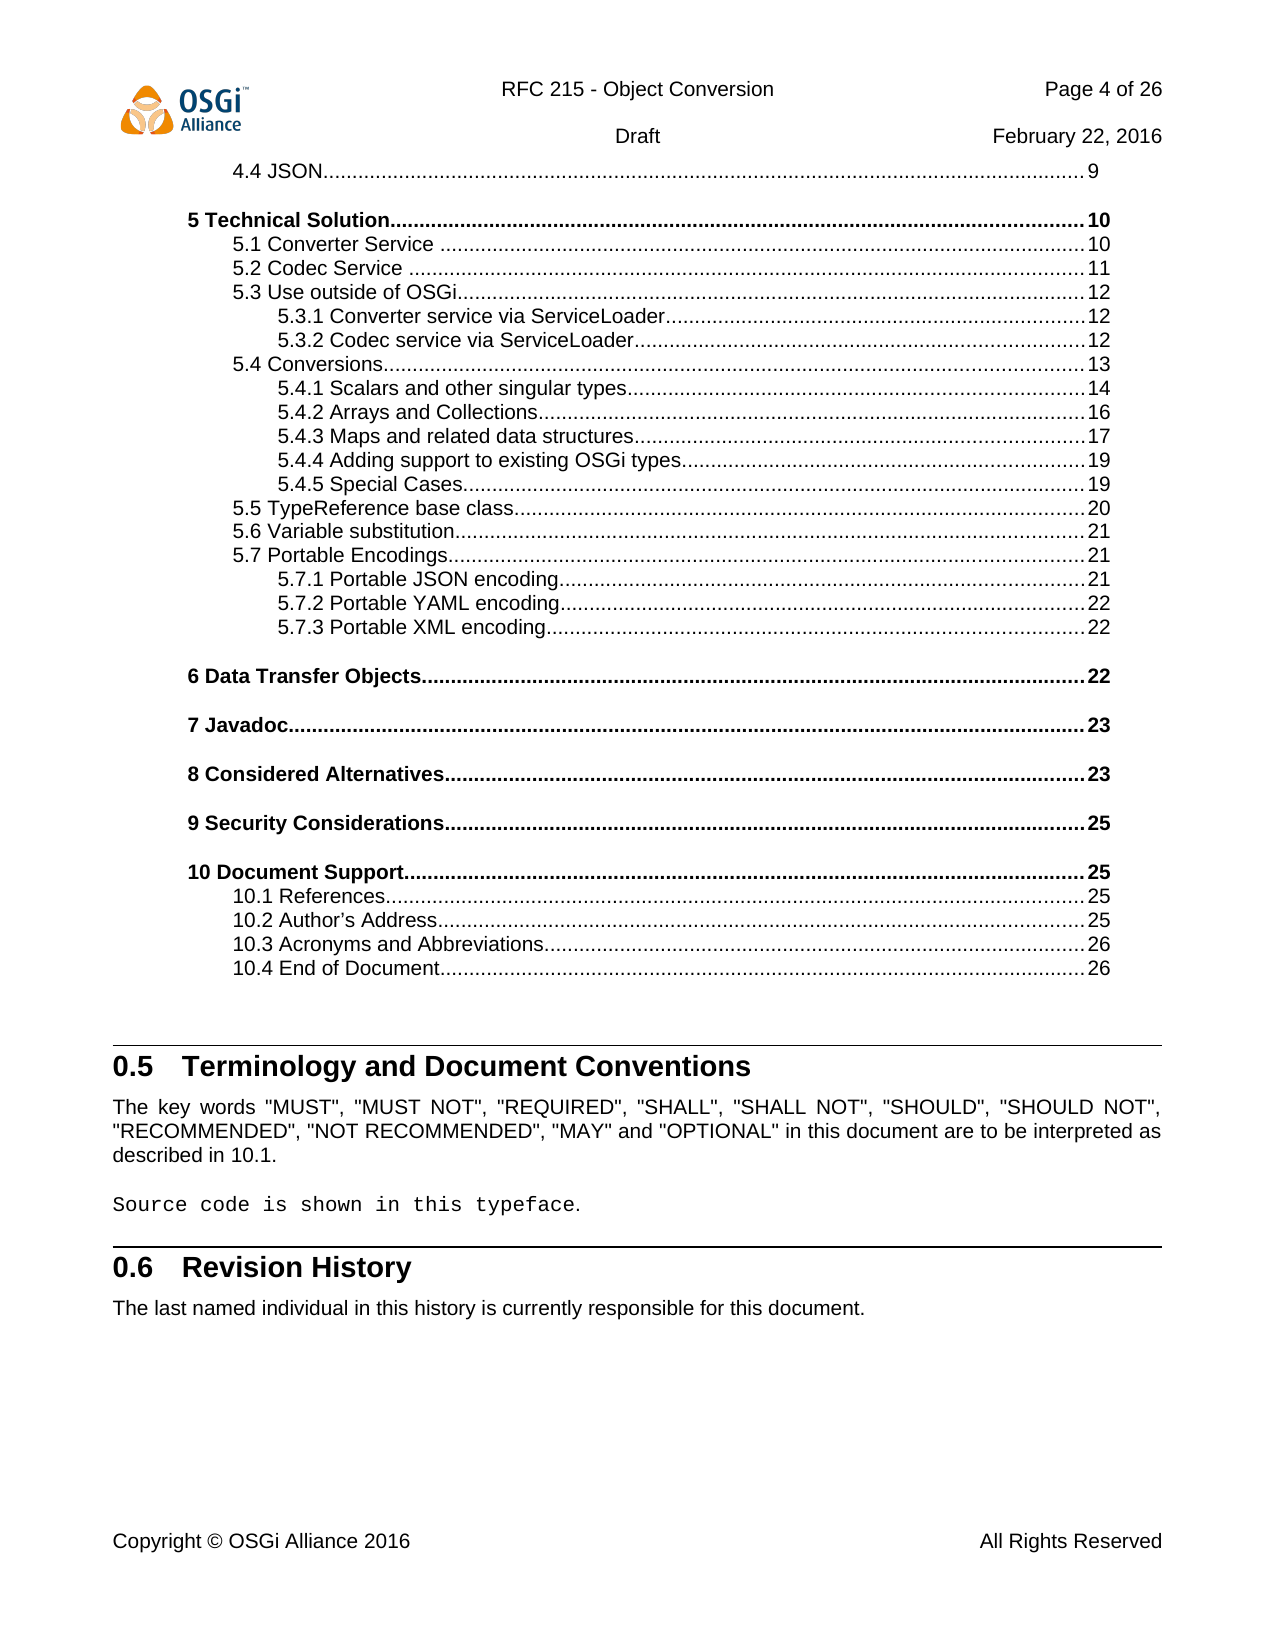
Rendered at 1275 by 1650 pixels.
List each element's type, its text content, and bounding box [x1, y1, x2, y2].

text 5.4.3 Maps and related data structures 17 [277, 423, 1162, 447]
text 5.4 Conversions 13 [232, 352, 1162, 376]
text 10 Document Support 25 [187, 860, 1162, 884]
text 4.4 JSON 9 [232, 159, 1162, 183]
text 10.3 Acronyms and Abbreviations 26 [232, 932, 1162, 956]
text 5.4.2 Arrays and Collections 16 [277, 399, 1162, 423]
text 5.3.2 Codec service via ServiceLoader 12 [277, 328, 1162, 352]
text 5.7.1 Portable JSON encoding 21 [277, 567, 1162, 591]
picture [113, 78, 257, 142]
text 8 Considered Alternatives 23 [187, 762, 1162, 786]
text The last named individual in this history is currently responsible for this document. [112, 1296, 1162, 1319]
text 5.1 Converter Service 10 [232, 232, 1162, 256]
text Source code is shown in this typeface. [112, 1191, 1162, 1217]
text 10.2 Author’s Address 25 [232, 908, 1162, 932]
text 5.3 Use outside of OSGi 12 [232, 280, 1162, 304]
text 10.1 References 25 [232, 884, 1162, 908]
text 5.4.4 Adding support to existing OSGi types 19 [277, 447, 1162, 471]
subtitle Terminology and Document Conventions [112, 1046, 1162, 1082]
text 6 Data Transfer Objects 22 [187, 664, 1162, 688]
text 9 Security Considerations 25 [187, 811, 1162, 835]
text 5 Technical Solution 10 [187, 208, 1162, 232]
text 7 Javadoc 23 [187, 713, 1162, 737]
text 5.7 Portable Encodings 21 [232, 543, 1162, 567]
text 5.3.1 Converter service via ServiceLoader 12 [277, 304, 1162, 328]
text 5.5 TypeReference base class 20 [232, 495, 1162, 519]
text The key words "MUST", "MUST NOT", "REQUIRED", "SHALL", "SHALL NOT", "SHOULD", "SHOULD NOT", "RECOMMENDED", "NOT RECOMMENDED", "MAY" and "OPTIONAL" in this document are to be interpreted as described in 1. [112, 1094, 1162, 1166]
text 5.7.3 Portable XML encoding 22 [277, 615, 1162, 639]
text 5.2 Codec Service 11 [232, 256, 1162, 280]
text 10.4 End of Document 26 [232, 956, 1162, 980]
text 5.4.1 Scalars and other singular types 14 [277, 376, 1162, 399]
text 5.6 Variable substitution 21 [232, 519, 1162, 543]
text 5.7.2 Portable YAML encoding 22 [277, 591, 1162, 615]
text 5.4.5 Special Cases 19 [277, 471, 1162, 495]
subtitle Revision History [112, 1247, 1162, 1283]
